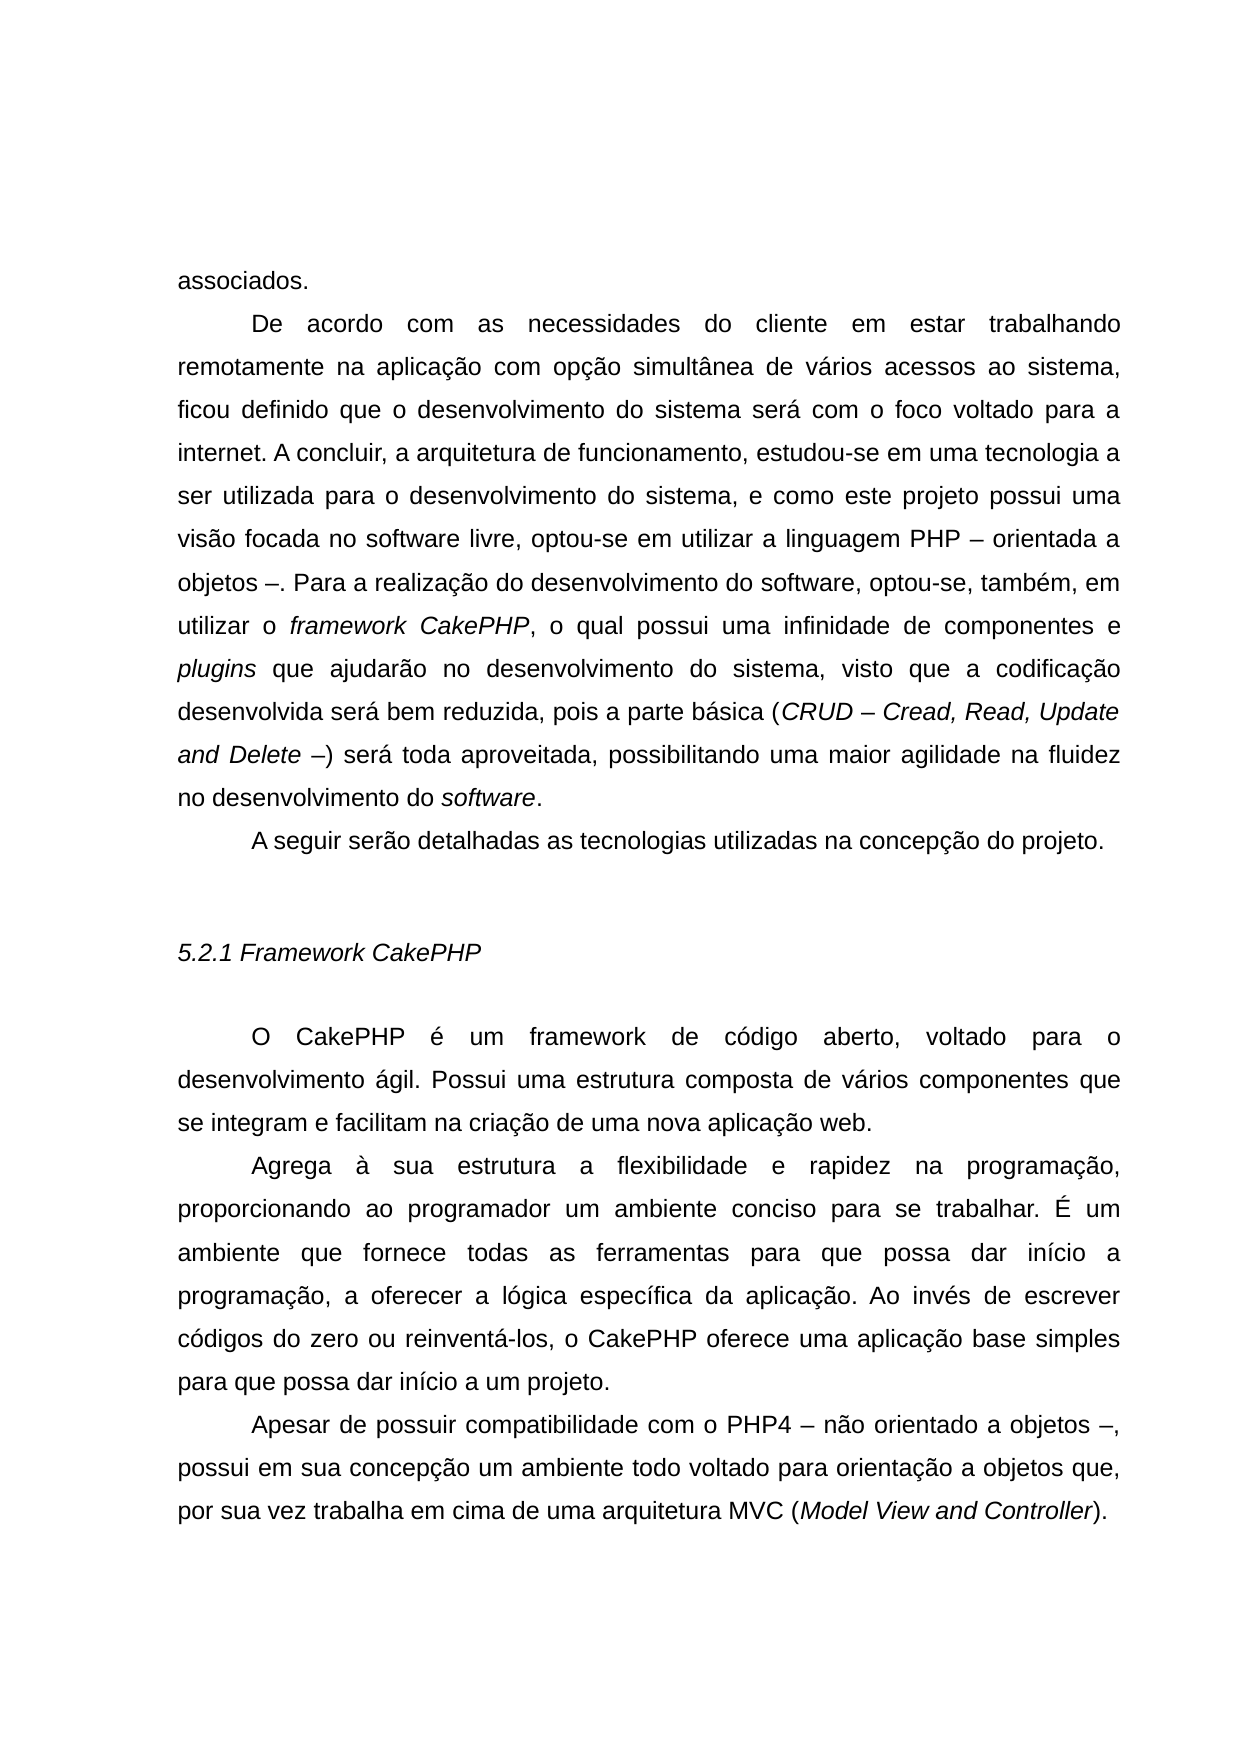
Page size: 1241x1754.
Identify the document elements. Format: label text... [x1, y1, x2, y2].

text Apesar de possuir compatibilidade com o PHP4 – não orientado a objetos –, possui em sua concepção um ambiente todo voltado para orientação a objetos que, por sua vez trabalha em cima de uma arquitetura MVC (Model View and Controller). [177, 1410, 1122, 1525]
text Agrega à sua estrutura a flexibilidade e rapidez na programação, proporcionando ao programador um ambiente conciso para se trabalhar. É um ambiente que fornece todas as ferramentas para que possa dar início a programação, a oferecer a lógica específica da aplicação. Ao invés de escrever códigos do zero ou reinventá-los, o CakePHP oferece uma aplicação base simples para que possa dar início a um projeto. [177, 1151, 1122, 1396]
subtitle 5.2.1 Framework CakePHP [177, 938, 1122, 966]
text A seguir serão detalhadas as tecnologias utilizadas na concepção do projeto. [177, 826, 1122, 855]
text O CakePHP é um framework de código aberto, voltado para o desenvolvimento ágil. Possui uma estrutura composta de vários componentes que se integram e facilitam na criação de uma nova aplicação web. [177, 1022, 1122, 1137]
text associados. [177, 266, 1122, 294]
text De acordo com as necessidades do cliente em estar trabalhando remotamente na aplicação com opção simultânea de vários acessos ao sistema, ficou definido que o desenvolvimento do sistema será com o foco voltado para a internet. A concluir, a arquitetura de funcionamento, estudou-se em uma tecnologia a ser utilizada para o desenvolvimento do sistema, e como este projeto possui uma visão focada no software livre, optou-se em utilizar a linguagem PHP – orientada a objetos –. Para a realização do desenvolvimento do software, optou-se, também, em utilizar o framework CakePHP, o qual possui uma infinidade de componentes e plugins que ajudarão no desenvolvimento do sistema, visto que a codificação desenvolvida será bem reduzida, pois a parte básica (CRUD – Cread, Read, Update and Delete –) será toda aproveitada, possibilitando uma maior agilidade na fluidez no desenvolvimento do software. [177, 309, 1122, 812]
